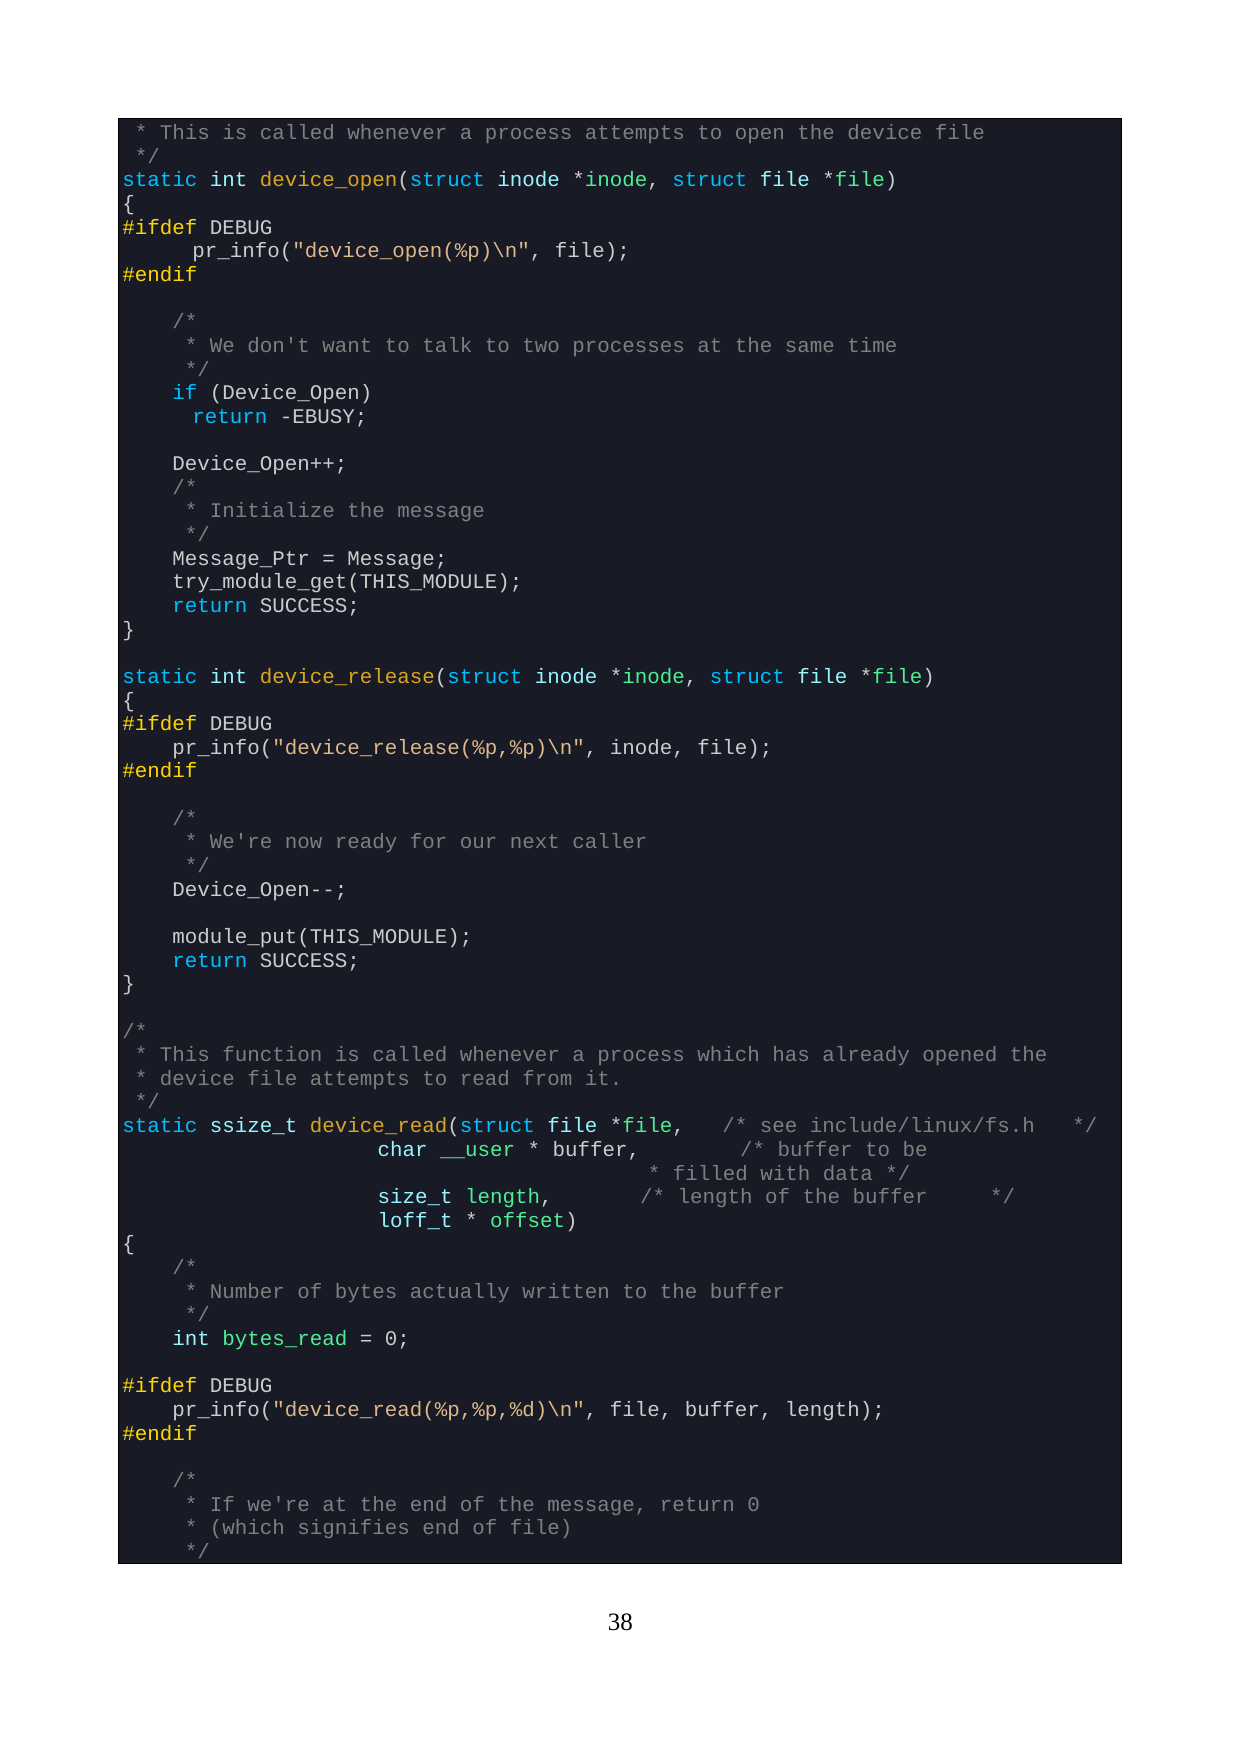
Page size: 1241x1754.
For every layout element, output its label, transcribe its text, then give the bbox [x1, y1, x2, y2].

text * filled with data */ [119, 1158, 1121, 1182]
text * This function is called whenever a process which has already opened the [119, 1040, 1121, 1064]
text char __user * buffer, /* buffer to be [119, 1135, 1121, 1158]
text int bytes_read = 0; [119, 1324, 1121, 1348]
text #endif [119, 1419, 1121, 1442]
text } [119, 615, 1121, 638]
text #endif [119, 757, 1121, 780]
text */ [119, 851, 1121, 875]
text * This is called whenever a process attempts to open the device file [119, 119, 1121, 142]
text */ [119, 1300, 1121, 1324]
text try_module_get(THIS_MODULE); [119, 567, 1121, 591]
text static int device_release(struct inode *inode, struct file *file) [119, 662, 1121, 686]
text pr_info("device_read(%p,%p,%d)\n", file, buffer, length); [119, 1395, 1121, 1419]
text */ [119, 354, 1121, 378]
text Message_Ptr = Message; [119, 544, 1121, 567]
text size_t length, /* length of the buffer */ [119, 1182, 1121, 1206]
text * We don't want to talk to two processes at the same time [119, 331, 1121, 354]
text return SUCCESS; [119, 946, 1121, 969]
text { [119, 686, 1121, 709]
text /* [119, 1017, 1121, 1040]
text return -EBUSY; [119, 402, 1121, 426]
text /* [119, 1253, 1121, 1277]
text #ifdef DEBUG [119, 213, 1121, 236]
text return SUCCESS; [119, 591, 1121, 615]
text pr_info("device_release(%p,%p)\n", inode, file); [119, 733, 1121, 757]
text module_put(THIS_MODULE); [119, 922, 1121, 946]
text */ [119, 142, 1121, 165]
text * Initialize the message [119, 496, 1121, 520]
text static ssize_t device_read(struct file *file, /* see include/linux/fs.h */ [119, 1111, 1121, 1135]
text */ [119, 1537, 1121, 1563]
text * If we're at the end of the message, return 0 [119, 1489, 1121, 1513]
text /* [119, 804, 1121, 827]
text * We're now ready for our next caller [119, 827, 1121, 851]
text loff_t * offset) [119, 1206, 1121, 1229]
text #ifdef DEBUG [119, 1371, 1121, 1395]
text /* [119, 307, 1121, 331]
text pr_info("device_open(%p)\n", file); [119, 236, 1121, 260]
text #ifdef DEBUG [119, 709, 1121, 733]
text * Number of bytes actually written to the buffer [119, 1277, 1121, 1300]
text if (Device_Open) [119, 378, 1121, 402]
text Device_Open--; [119, 875, 1121, 898]
text /* [119, 473, 1121, 496]
text * device file attempts to read from it. [119, 1064, 1121, 1088]
text static int device_open(struct inode *inode, struct file *file) [119, 165, 1121, 189]
text * (which signifies end of file) [119, 1513, 1121, 1537]
text { [119, 189, 1121, 213]
text { [119, 1229, 1121, 1253]
text } [119, 969, 1121, 993]
text */ [119, 1088, 1121, 1111]
text */ [119, 520, 1121, 544]
text Device_Open++; [119, 449, 1121, 473]
text /* [119, 1466, 1121, 1489]
text #endif [119, 260, 1121, 284]
